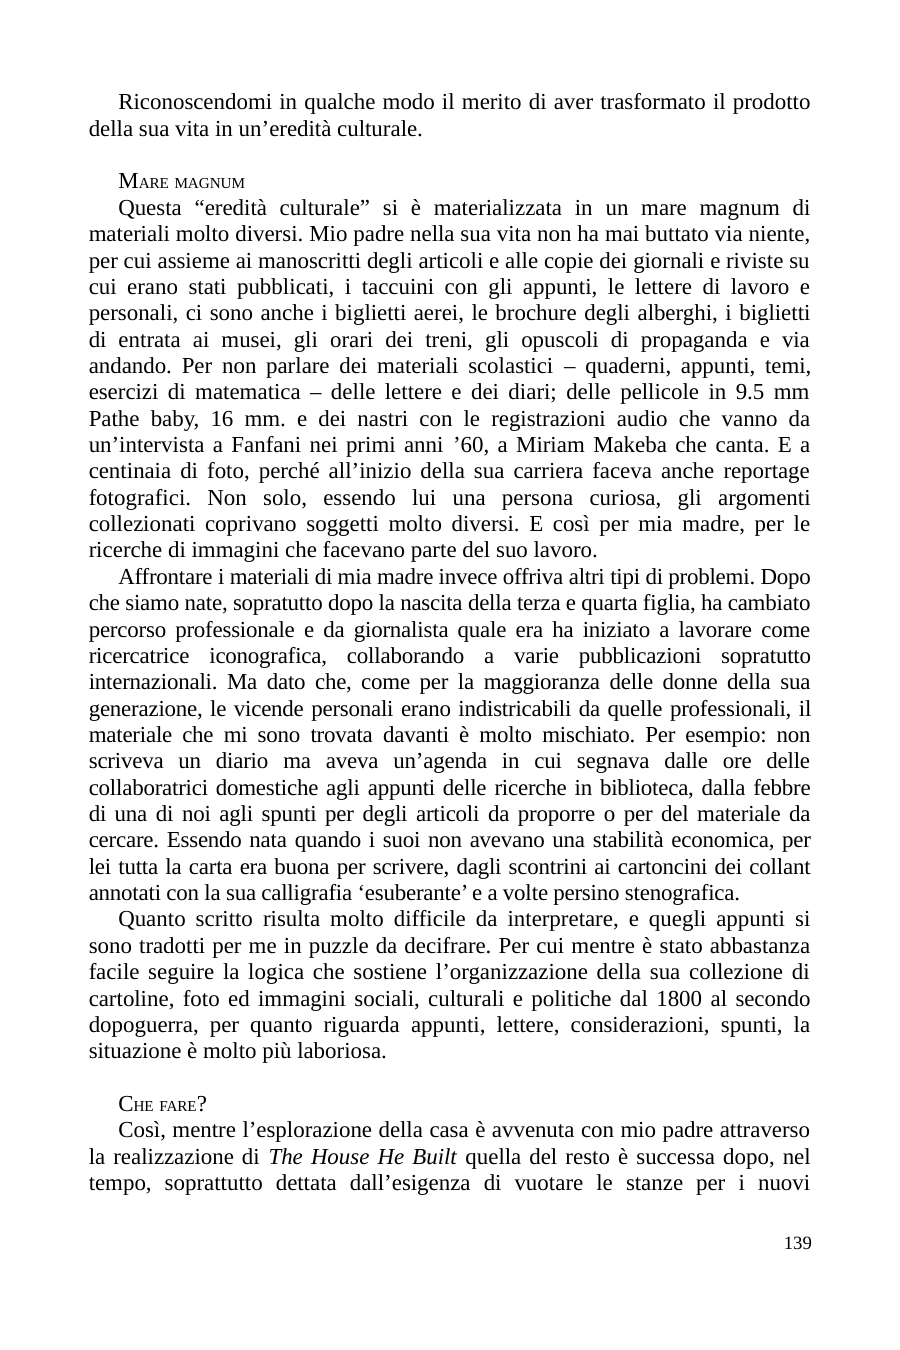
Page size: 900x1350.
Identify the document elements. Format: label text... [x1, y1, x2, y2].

text Questa “eredità culturale” si è materializzata in un mare magnum di materiali molto diversi. Mio padre nella sua vita non ha mai buttato via niente, per cui assieme ai manoscritti degli articoli e alle copie dei giornali e riviste su cui erano stati pubblicati, i taccuini con gli appunti, le lettere di lavoro e personali, ci sono anche i biglietti aerei, le brochure degli alberghi, i biglietti di entrata ai musei, gli orari dei treni, gli opuscoli di propaganda e via andando. Per non parlare dei materiali scolastici ‒ quaderni, appunti, temi, esercizi di matematica ‒ delle lettere e dei diari; delle pellicole in 9.5 mm Pathe baby, 16 mm. e dei nastri con le registrazioni audio che vanno da un’intervista a Fanfani nei primi anni ’60, a Miriam Makeba che canta. E a centinaia di foto, perché all’inizio della sua carriera faceva anche reportage fotografici. Non solo, essendo lui una persona curiosa, gli argomenti collezionati coprivano soggetti molto diversi. E così per mia madre, per le ricerche di immagini che facevano parte del suo lavoro. [88, 194, 811, 563]
text Affrontare i materiali di mia madre invece offriva altri tipi di problemi. Dopo che siamo nate, sopratutto dopo la nascita della terza e quarta figlia, ha cambiato percorso professionale e da giornalista quale era ha iniziato a lavorare come ricercatrice iconografica, collaborando a varie pubblicazioni sopratutto internazionali. Ma dato che, come per la maggioranza delle donne della sua generazione, le vicende personali erano indistricabili da quelle professionali, il materiale che mi sono trovata davanti è molto mischiato. Per esempio: non scriveva un diario ma aveva un’agenda in cui segnava dalle ore delle collaboratrici domestiche agli appunti delle ricerche in biblioteca, dalla febbre di una di noi agli spunti per degli articoli da proporre o per del materiale da cercare. Essendo nata quando i suoi non avevano una stabilità economica, per lei tutta la carta era buona per scrivere, dagli scontrini ai cartoncini dei collant annotati con la sua calligrafia ‘esuberante’ e a volte persino stenografica. [88, 563, 811, 906]
text Mare magnum [88, 168, 811, 194]
text Riconoscendomi in qualche modo il merito di aver trasformato il prodotto della sua vita in un’eredità culturale. [88, 88, 811, 141]
text Quanto scritto risulta molto difficile da interpretare, e quegli appunti si sono tradotti per me in puzzle da decifrare. Per cui mentre è stato abbastanza facile seguire la logica che sostiene l’organizzazione della sua collezione di cartoline, foto ed immagini sociali, culturali e politiche dal 1800 al secondo dopoguerra, per quanto riguarda appunti, lettere, considerazioni, spunti, la situazione è molto più laboriosa. [88, 906, 811, 1064]
text Che fare? [88, 1090, 811, 1116]
text Così, mentre l’esplorazione della casa è avvenuta con mio padre attraverso la realizzazione di The House He Built quella del resto è successa dopo, nel tempo, soprattutto dettata dall’esigenza di vuotare le stanze per i nuovi [88, 1116, 811, 1195]
